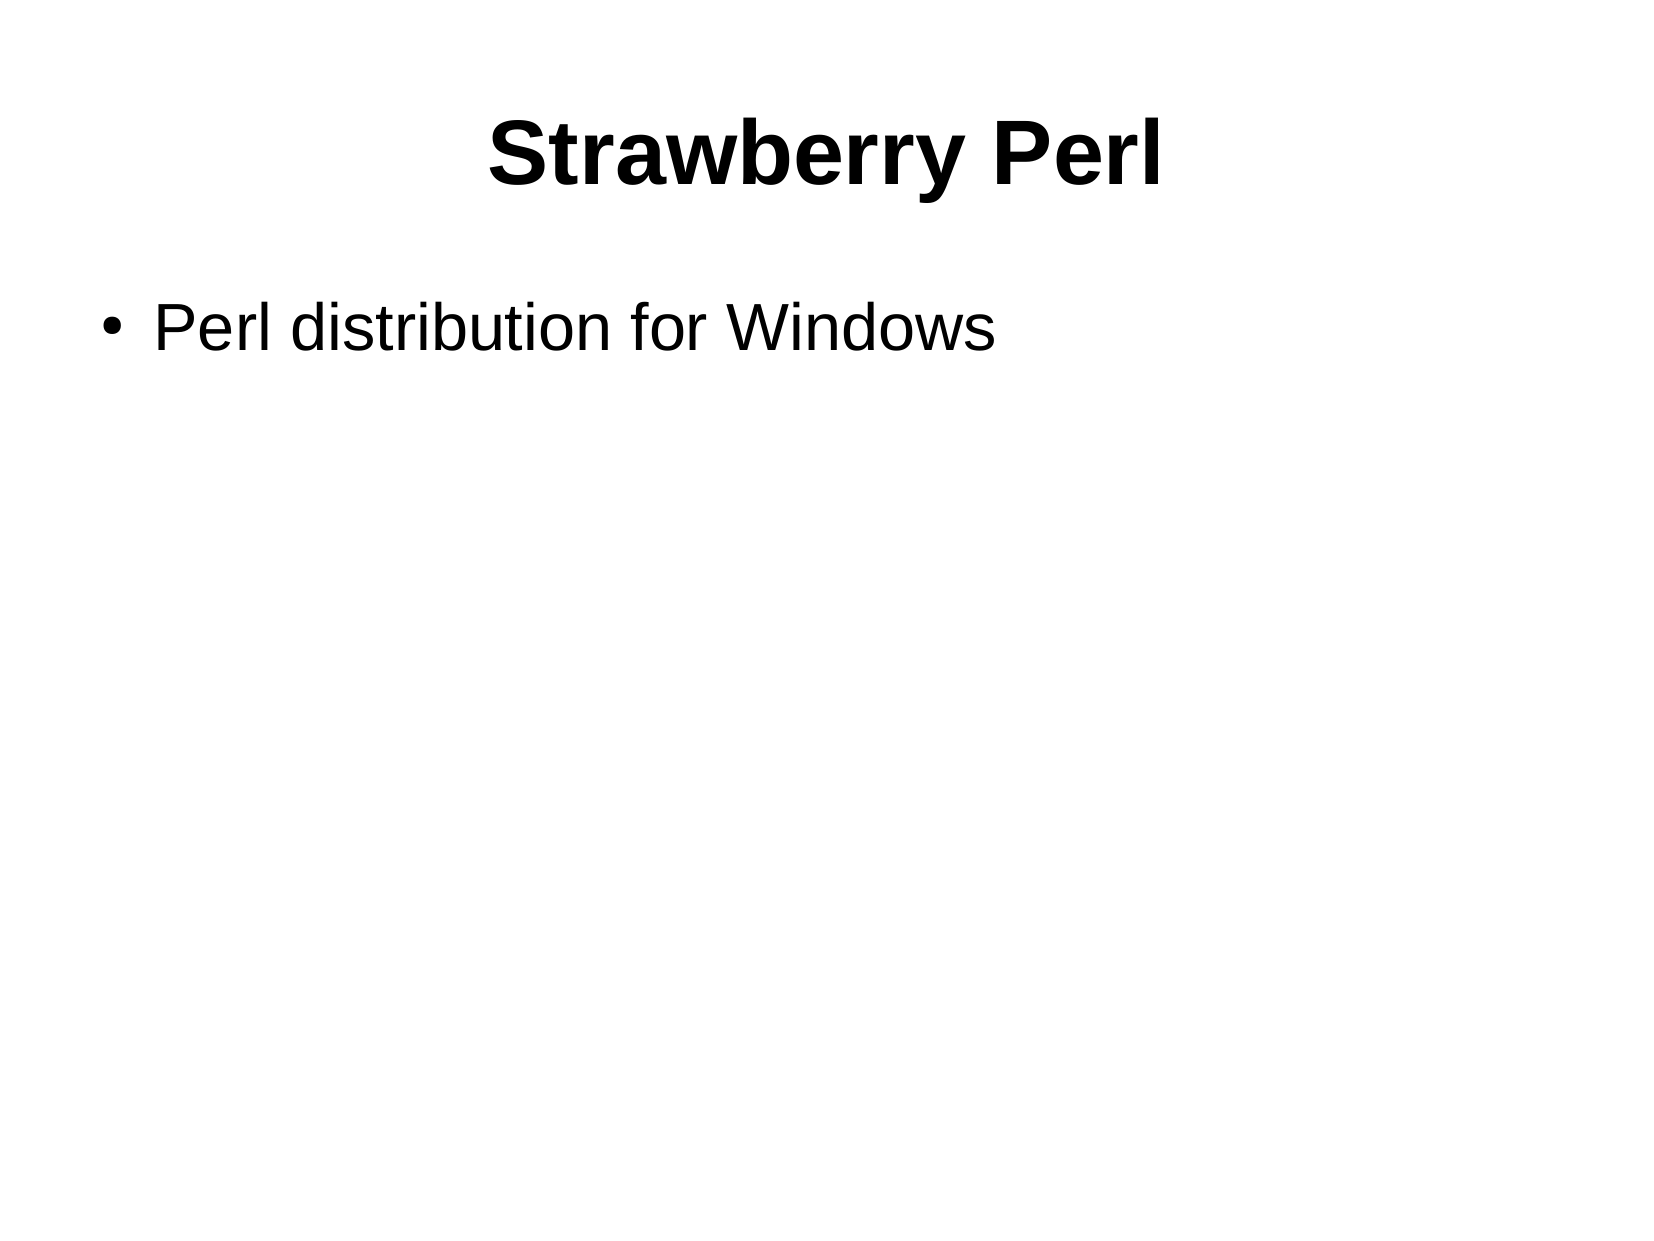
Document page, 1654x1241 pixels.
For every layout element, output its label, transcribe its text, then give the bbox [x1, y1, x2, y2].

list Perl distribution for Windows [82, 290, 1538, 1010]
title Strawberry Perl [82, 49, 1571, 257]
